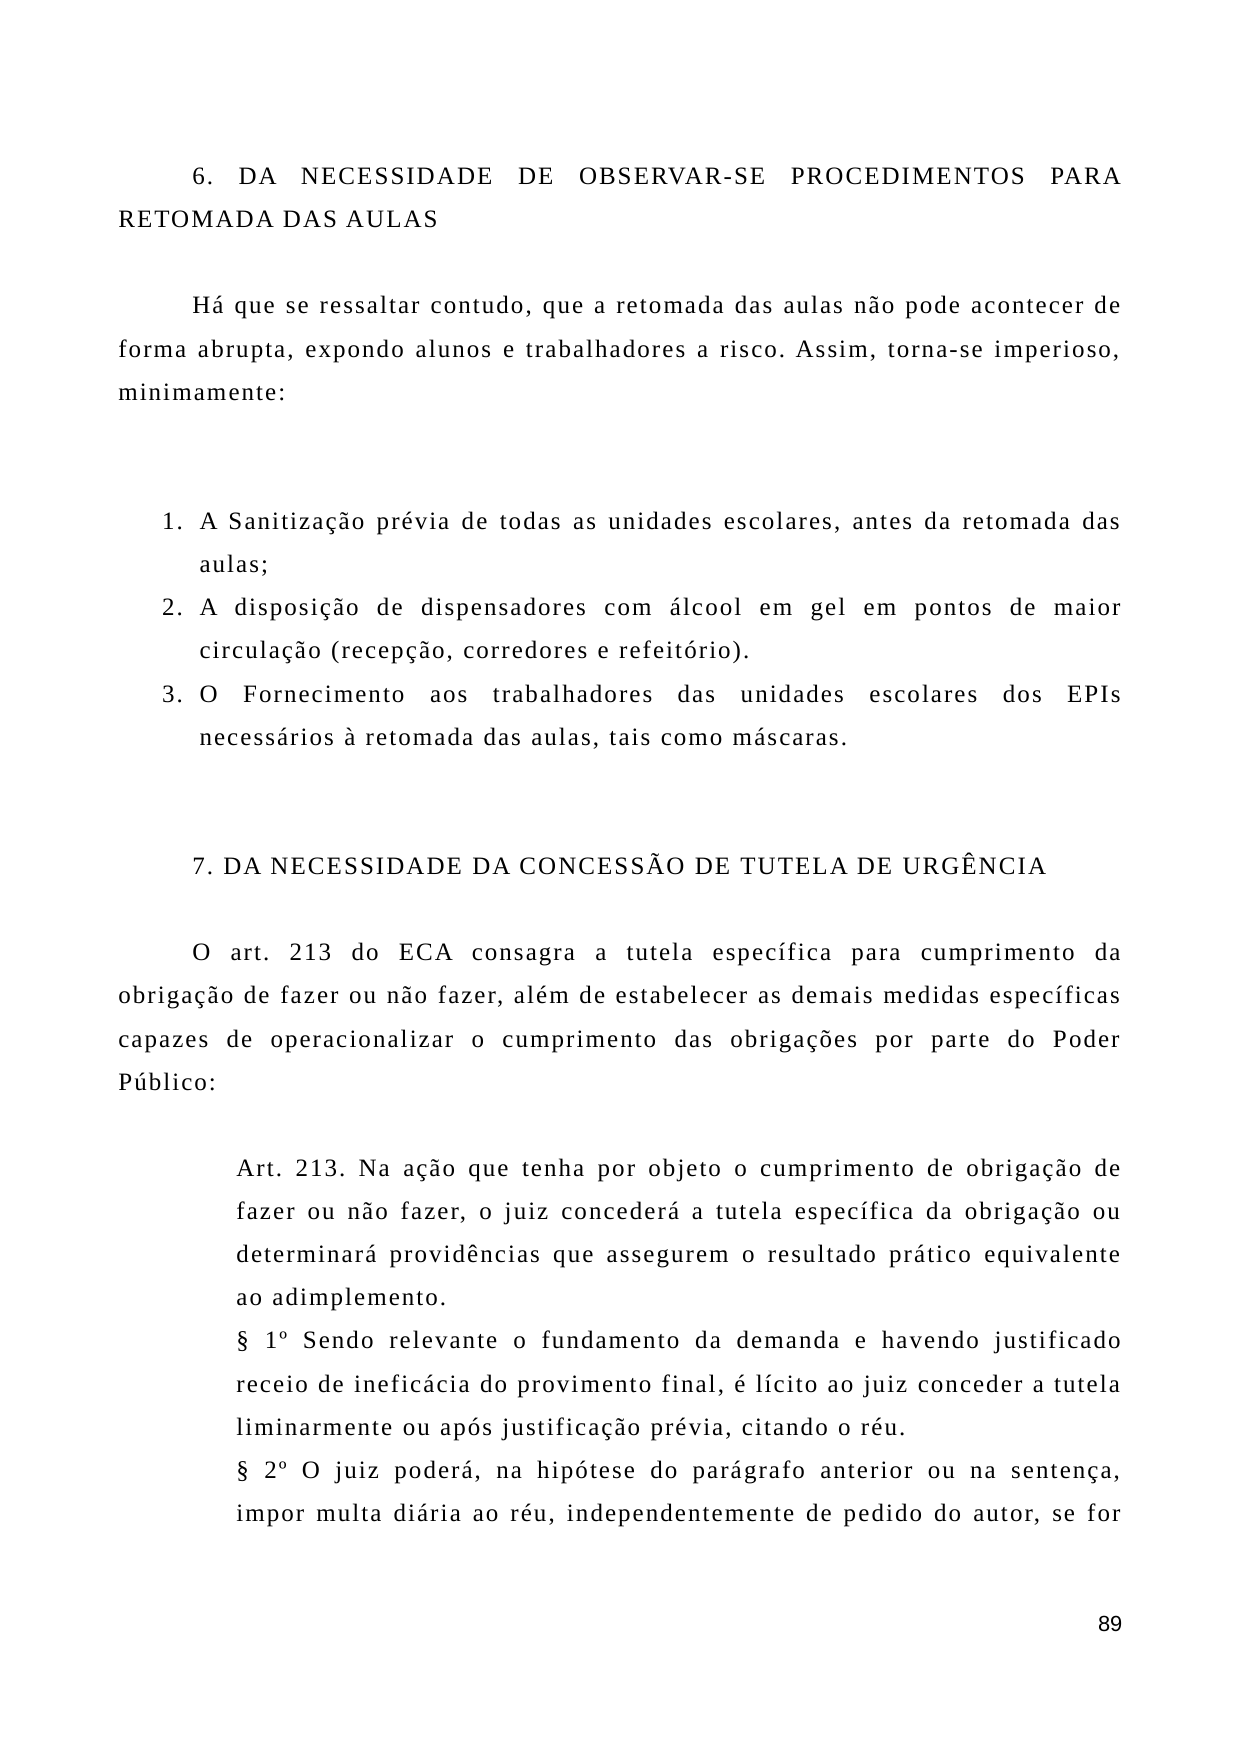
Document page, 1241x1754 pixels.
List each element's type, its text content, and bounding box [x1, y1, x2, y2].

text Há que se ressaltar contudo, que a retomada das aulas não pode acontecer de forma abrupta, expondo alunos e trabalhadores a risco. Assim, torna-se imperioso, minimamente: [118, 291, 1122, 406]
text O art. 213 do ECA consagra a tutela específica para cumprimento da obrigação de fazer ou não fazer, além de estabelecer as demais medidas específicas capazes de operacionalizar o cumprimento das obrigações por parte do Poder Público: [118, 937, 1122, 1096]
list A disposição de dispensadores com álcool em gel em pontos de maior circulação (recepção, corredores e refeitório). [162, 592, 1122, 664]
text 7. DA NECESSIDADE DA CONCESSÃO DE TUTELA DE URGÊNCIA [118, 851, 1122, 880]
text 6. DA NECESSIDADE DE OBSERVAR-SE PROCEDIMENTOS PARA RETOMADA DAS AULAS [118, 161, 1122, 233]
text § 1º Sendo relevante o fundamento da demanda e havendo justificado receio de ineficácia do provimento final, é lícito ao juiz conceder a tutela liminarmente ou após justificação prévia, citando o réu. [236, 1326, 1122, 1441]
text § 2º O juiz poderá, na hipótese do parágrafo anterior ou na sentença, impor multa diária ao réu, independentemente de pedido do autor, se for [236, 1455, 1122, 1527]
list O Fornecimento aos trabalhadores das unidades escolares dos EPIs necessários à retomada das aulas, tais como máscaras. [162, 679, 1122, 751]
list A Sanitização prévia de todas as unidades escolares, antes da retomada das aulas; [162, 506, 1122, 578]
text Art. 213. Na ação que tenha por objeto o cumprimento de obrigação de fazer ou não fazer, o juiz concederá a tutela específica da obrigação ou determinará providências que assegurem o resultado prático equivalente ao adimplemento. [236, 1153, 1122, 1311]
